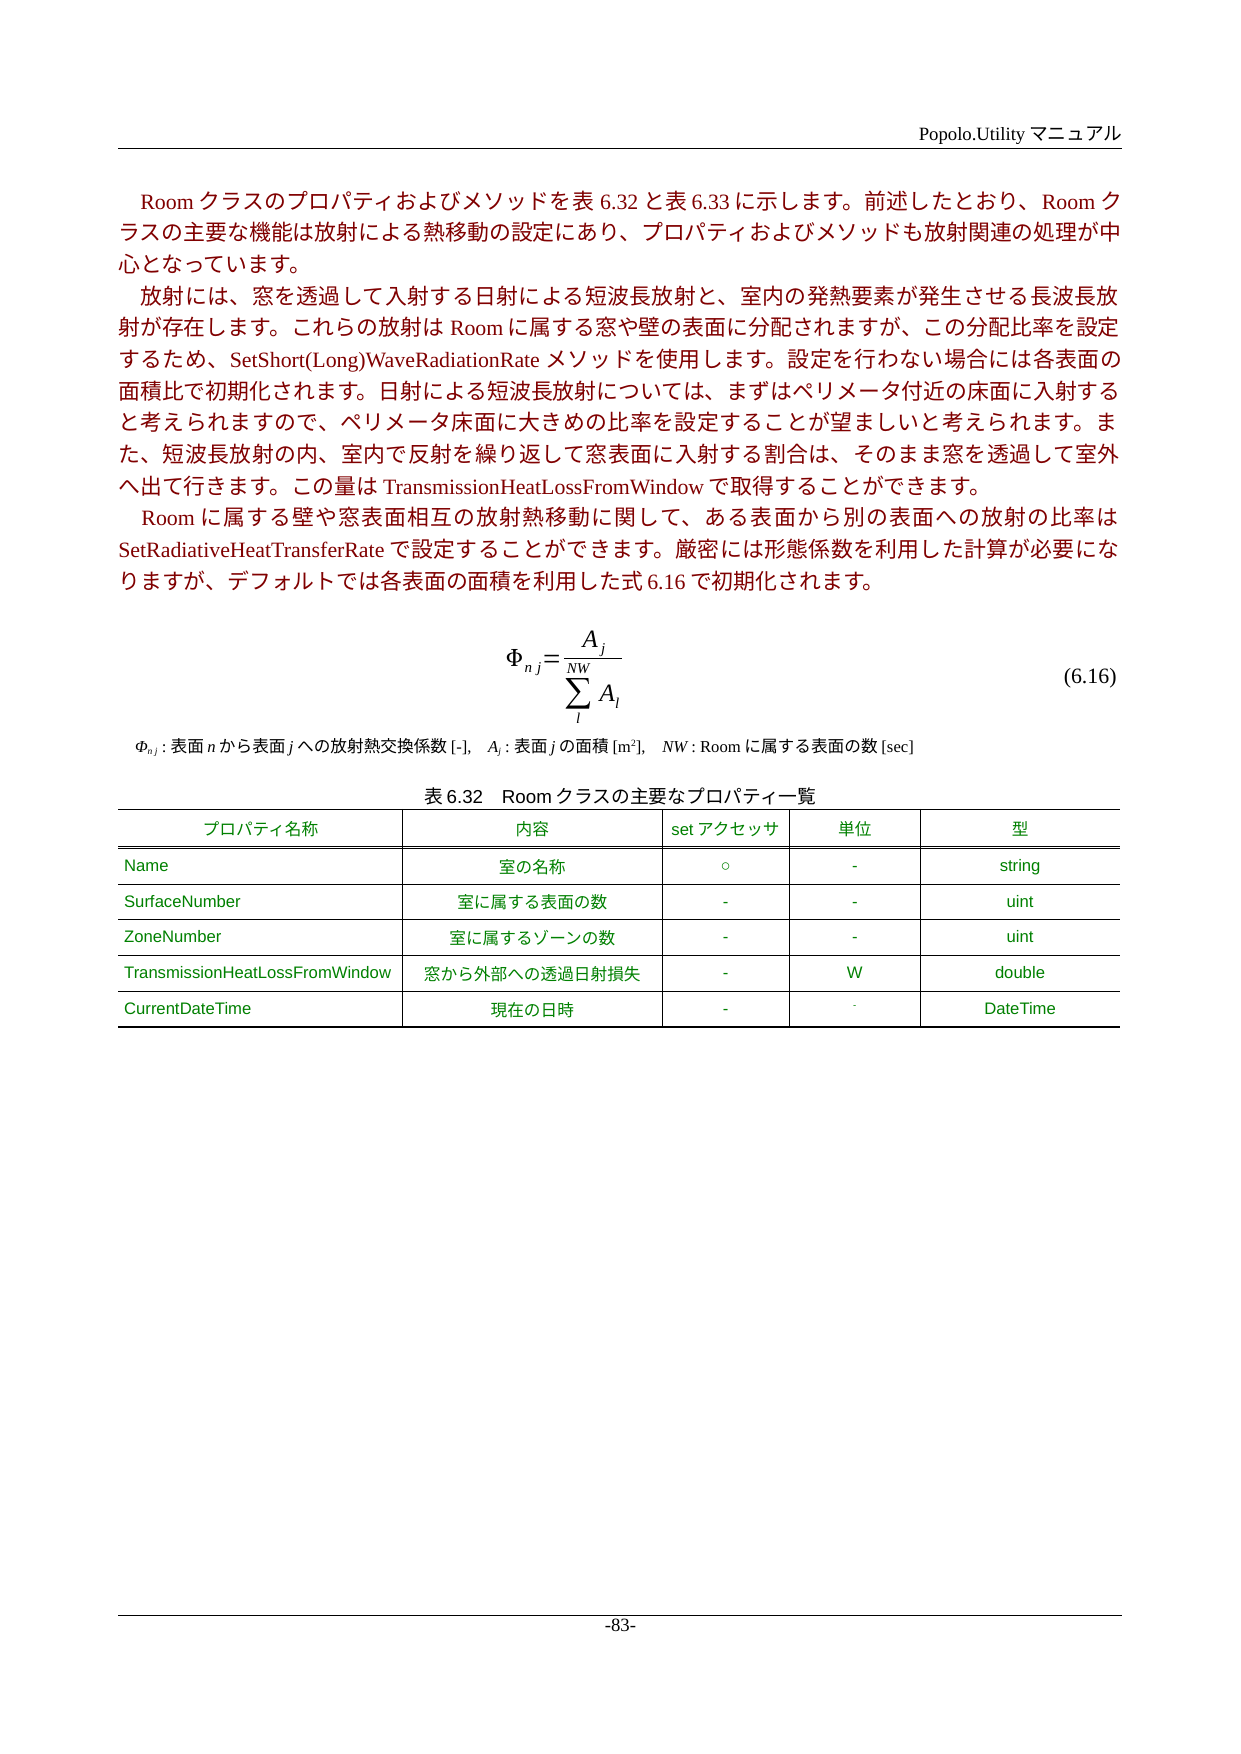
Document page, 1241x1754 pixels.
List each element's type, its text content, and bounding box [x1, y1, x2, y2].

table_cell 室に属する表面の数 [403, 885, 662, 919]
table_cell CurrentDateTime [118, 992, 402, 1026]
text Φn j : 表面nから表面jへの放射熱交換係数 [-], Aj : 表面jの面積 [m2], NW : Roomに属する表面の数 [sec] [118, 733, 1122, 757]
table_cell - [790, 920, 920, 955]
table_cell Name [118, 849, 402, 883]
text Roomに属する壁や窓表面相互の放射熱移動に関して、ある表面から別の表面への放射の比率はSetRadiativeHeatTransferRateで設定することができます。厳密には形態係数を利用した計算が必要になりますが、デフォルトでは各表面の面積を利用した式6.16で初期化されます。 [118, 500, 1122, 595]
table_cell - [790, 849, 920, 883]
table_cell 室の名称 [403, 849, 662, 883]
table_cell 現在の日時 [403, 992, 662, 1026]
table_header 型 [921, 810, 1119, 846]
table_cell uint [921, 920, 1119, 955]
table_header [118, 620, 1010, 733]
table_cell - [663, 992, 789, 1026]
table_cell DateTime [921, 992, 1119, 1026]
table_cell - [663, 920, 789, 955]
text Roomクラスのプロパティおよびメソッドを表6.32と表6.33に示します。前述したとおり、Roomクラスの主要な機能は放射による熱移動の設定にあり、プロパティおよびメソッドも放射関連の処理が中心となっています。 [118, 184, 1122, 279]
table_cell double [921, 956, 1119, 991]
table_cell - [663, 956, 789, 991]
table_cell ZoneNumber [118, 920, 402, 955]
table_cell - [790, 992, 920, 1026]
table_cell 室に属するゾーンの数 [403, 920, 662, 955]
table_cell - [790, 885, 920, 919]
table_cell SurfaceNumber [118, 885, 402, 919]
table_header 単位 [790, 810, 920, 846]
table_cell ○ [663, 849, 789, 883]
table_header 内容 [403, 810, 662, 846]
table_cell W [790, 956, 920, 991]
table_header プロパティ名称 [118, 810, 402, 846]
text 放射には、窓を透過して入射する日射による短波長放射と、室内の発熱要素が発生させる長波長放射が存在します。これらの放射はRoomに属する窓や壁の表面に分配されますが、この分配比率を設定するため、SetShort(Long)WaveRadiationRateメソッドを使用します。設定を行わない場合には各表面の面積比で初期化されます。日射による短波長放射については、まずはペリメータ付近の床面に入射すると考えられますので、ペリメータ床面に大きめの比率を設定することが望ましいと考えられます。また、短波長放射の内、室内で反射を繰り返して窓表面に入射する割合は、そのまま窓を透過して室外へ出て行きます。この量はTransmissionHeatLossFromWindowで取得することができます。 [118, 279, 1122, 500]
table_cell - [663, 885, 789, 919]
table_cell 窓から外部への透過日射損失 [403, 956, 662, 991]
table_cell string [921, 849, 1119, 883]
table_cell uint [921, 885, 1119, 919]
table_header setアクセッサ [663, 810, 789, 846]
text 表6.32 Roomクラスの主要なプロパティ一覧 [118, 782, 1122, 809]
table_cell TransmissionHeatLossFromWindow [118, 956, 402, 991]
table_header (6.16) [1010, 620, 1122, 733]
